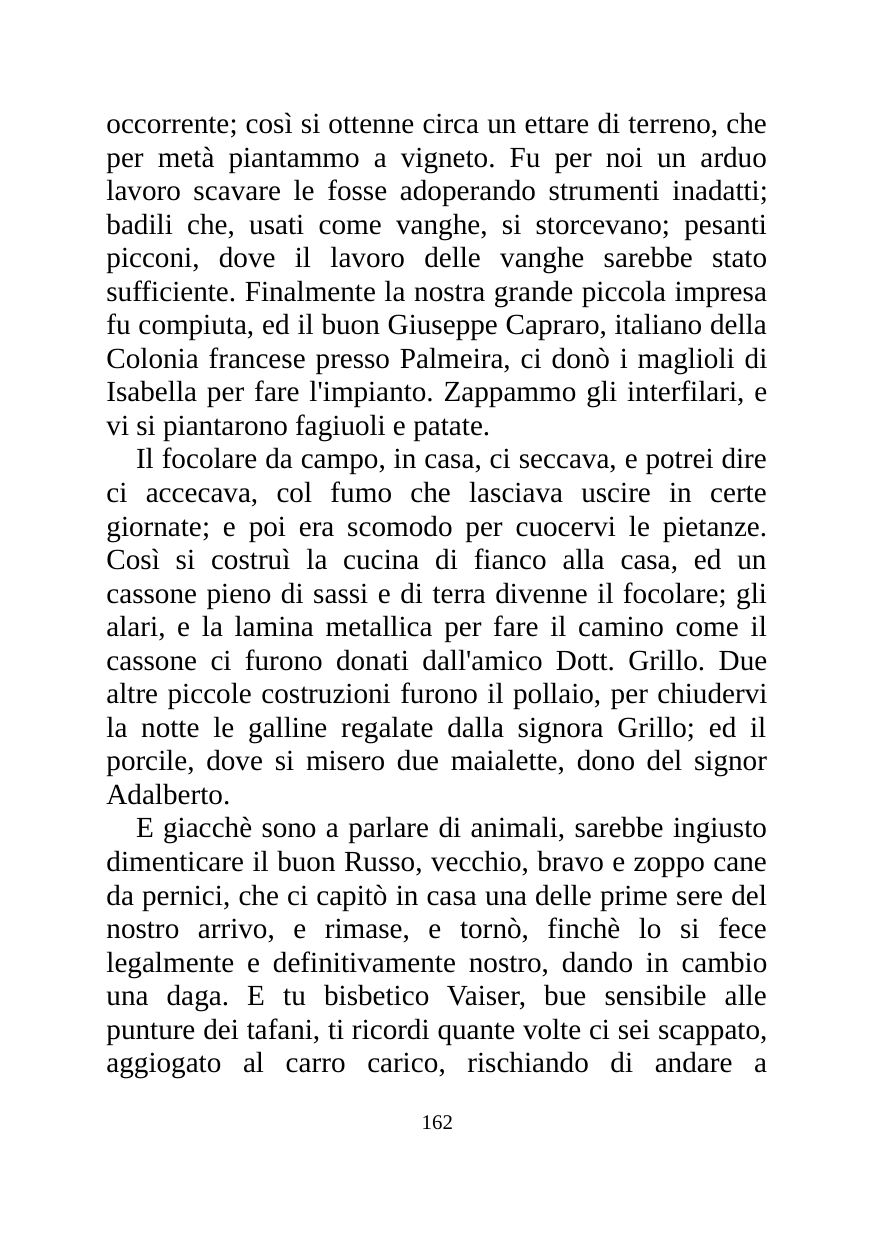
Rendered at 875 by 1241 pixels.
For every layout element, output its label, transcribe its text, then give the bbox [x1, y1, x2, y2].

text E giacchè sono a parlare di animali, sarebbe ingiusto dimenticare il buon Russo, vecchio, bravo e zoppo cane da pernici, che ci capitò in casa una delle prime sere del nostro arrivo, e rimase, e tornò, finchè lo si fece legalmente e definitivamente nostro, dando in cambio una daga. E tu bisbetico Vaiser, bue sensibile alle punture dei tafani, ti ricordi quante volte ci sei scappato, aggiogato al carro carico, rischiando di andare a [106, 811, 768, 1079]
text Il focolare da campo, in casa, ci seccava, e potrei dire ci accecava, col fumo che lasciava uscire in certe giornate; e poi era scomodo per cuocervi le pietanze. Così si costruì la cucina di fianco alla casa, ed un cassone pieno di sassi e di terra divenne il focolare; gli alari, e la lamina metallica per fare il camino come il cassone ci furono donati dall'amico Dott. Grillo. Due altre piccole costruzioni furono il pollaio, per chiudervi la notte le galline regalate dalla signora Grillo; ed il porcile, dove si misero due maialette, dono del signor Adalberto. [106, 442, 768, 811]
text occorrente; così si ottenne circa un ettare di terreno, che per metà piantammo a vigneto. Fu per noi un arduo lavoro scavare le fosse adoperando strumenti inadatti; badili che, usati come vanghe, si storcevano; pesanti picconi, dove il lavoro delle vanghe sarebbe stato sufficiente. Finalmente la nostra grande piccola impresa fu compiuta, ed il buon Giuseppe Capraro, italiano della Colonia francese presso Palmeira, ci donò i maglioli di Isabella per fare l'impianto. Zappammo gli interfilari, e vi si piantarono fagiuoli e patate. [106, 106, 768, 442]
